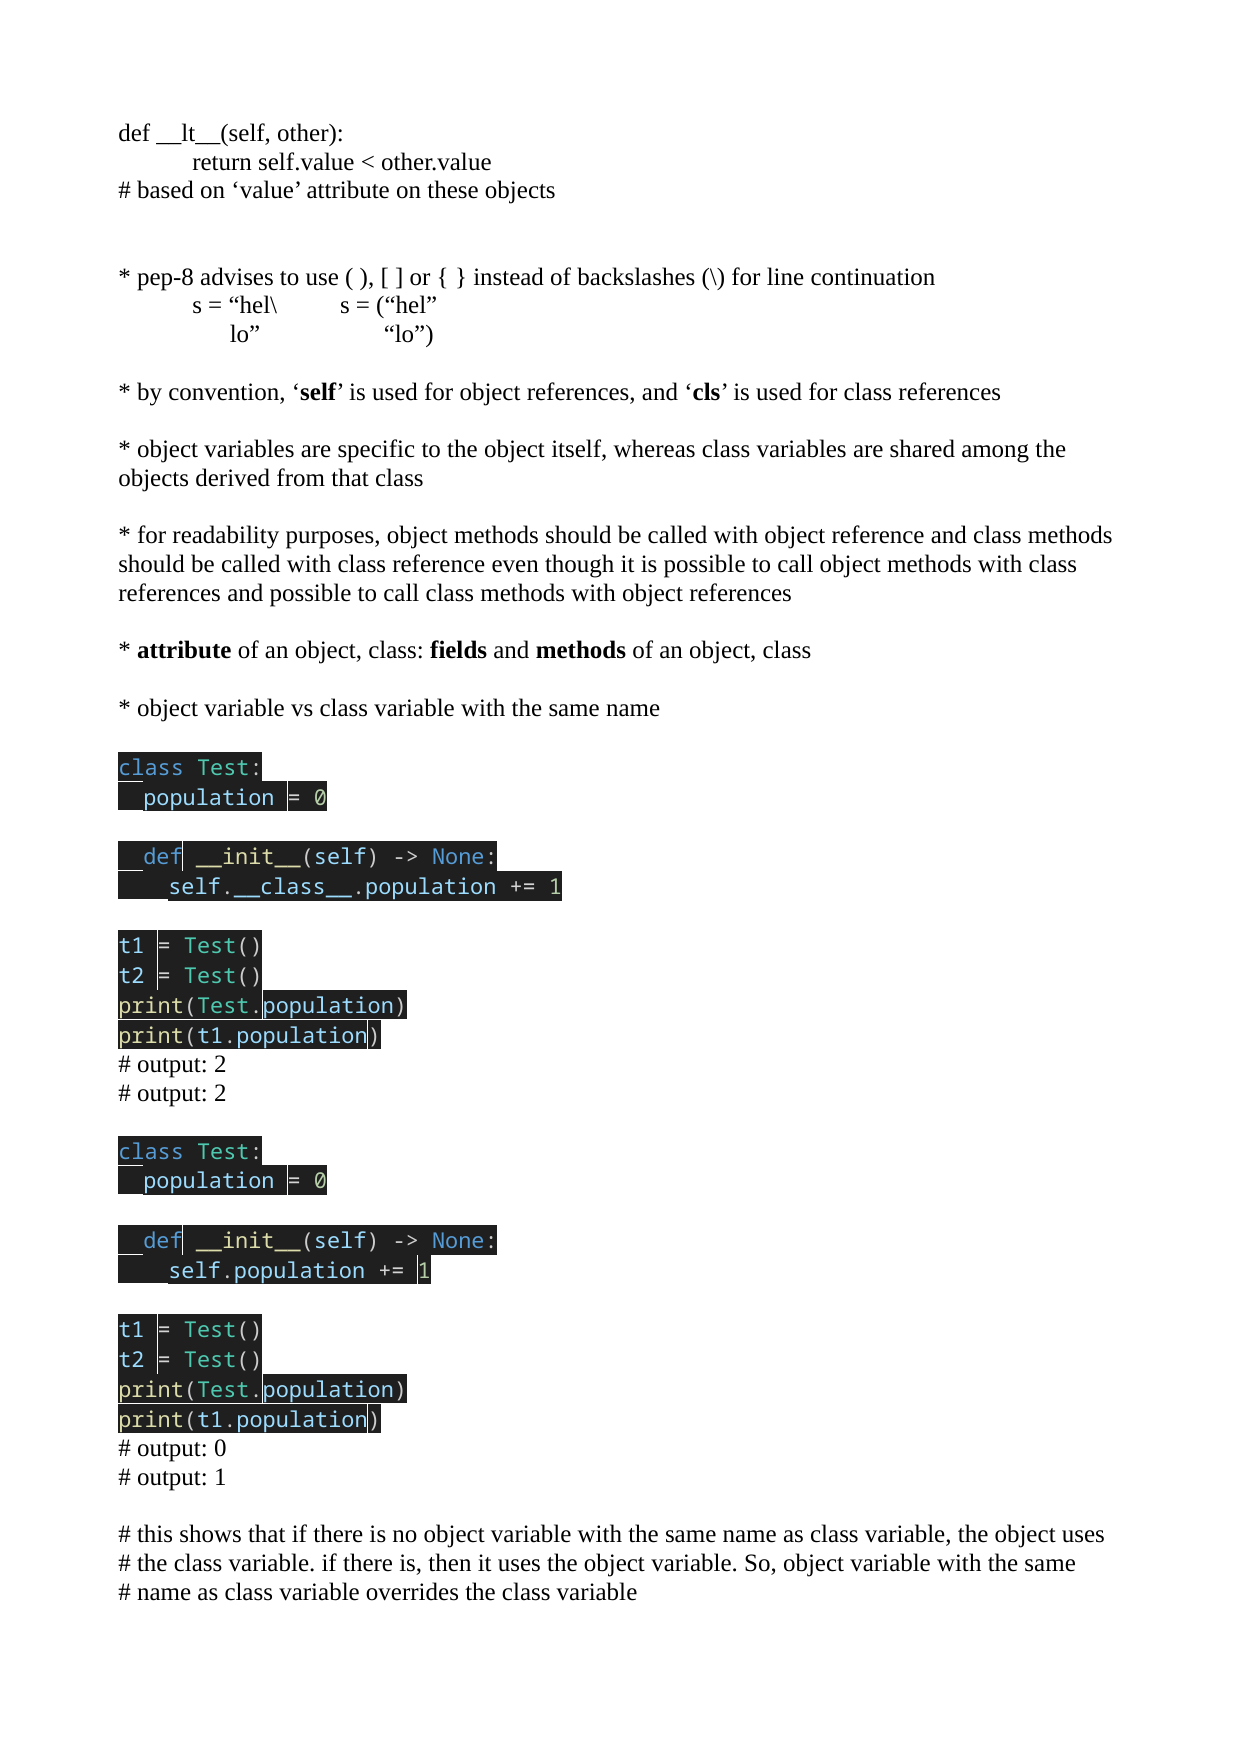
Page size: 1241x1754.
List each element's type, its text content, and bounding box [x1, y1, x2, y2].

text self.population += 1 [118, 1255, 1122, 1284]
text * attribute of an object, class: fields and methods of an object, class [118, 636, 1122, 664]
text class Test: [118, 1136, 1122, 1165]
text def __init__(self) -> None: [118, 841, 1122, 871]
text * by convention, ‘self’ is used for object references, and ‘cls’ is used for class references [118, 377, 1122, 406]
text t2 = Test() [118, 960, 1122, 990]
text * object variable vs class variable with the same name [118, 693, 1122, 722]
text t1 = Test() [118, 930, 1122, 960]
text def __init__(self) -> None: [118, 1225, 1122, 1255]
text t2 = Test() [118, 1344, 1122, 1374]
text # output: 0 [118, 1433, 1122, 1462]
text print(Test.population) [118, 990, 1122, 1019]
text t1 = Test() [118, 1314, 1122, 1344]
text self.__class__.population += 1 [118, 871, 1122, 901]
text * for readability purposes, object methods should be called with object reference and class methods should be called with class reference even though it is possible to call object methods with class references and possible to call class methods with object references [118, 521, 1122, 607]
text lo” “lo”) [118, 319, 1122, 348]
text * pep-8 advises to use ( ), [ ] or { } instead of backslashes (\) for line continuation [118, 262, 1122, 291]
text print(Test.population) [118, 1374, 1122, 1403]
text # output: 1 [118, 1462, 1122, 1491]
text population = 0 [118, 781, 1122, 811]
text class Test: [118, 752, 1122, 781]
text print(t1.population) [118, 1403, 1122, 1433]
text def __lt__(self, other): [118, 118, 1122, 147]
text return self.value < other.value [118, 147, 1122, 176]
text # output: 2 [118, 1049, 1122, 1078]
text * object variables are specific to the object itself, whereas class variables are shared among the objects derived from that class [118, 434, 1122, 492]
text # based on ‘value’ attribute on these objects [118, 176, 1122, 204]
text # name as class variable overrides the class variable [118, 1577, 1122, 1606]
text print(t1.population) [118, 1019, 1122, 1049]
text # output: 2 [118, 1078, 1122, 1107]
text # this shows that if there is no object variable with the same name as class variable, the object uses # the class variable. if there is, then it uses the object variable. So, object variable with the same [118, 1519, 1122, 1577]
text population = 0 [118, 1165, 1122, 1195]
text s = “hel\ s = (“hel” [118, 291, 1122, 319]
